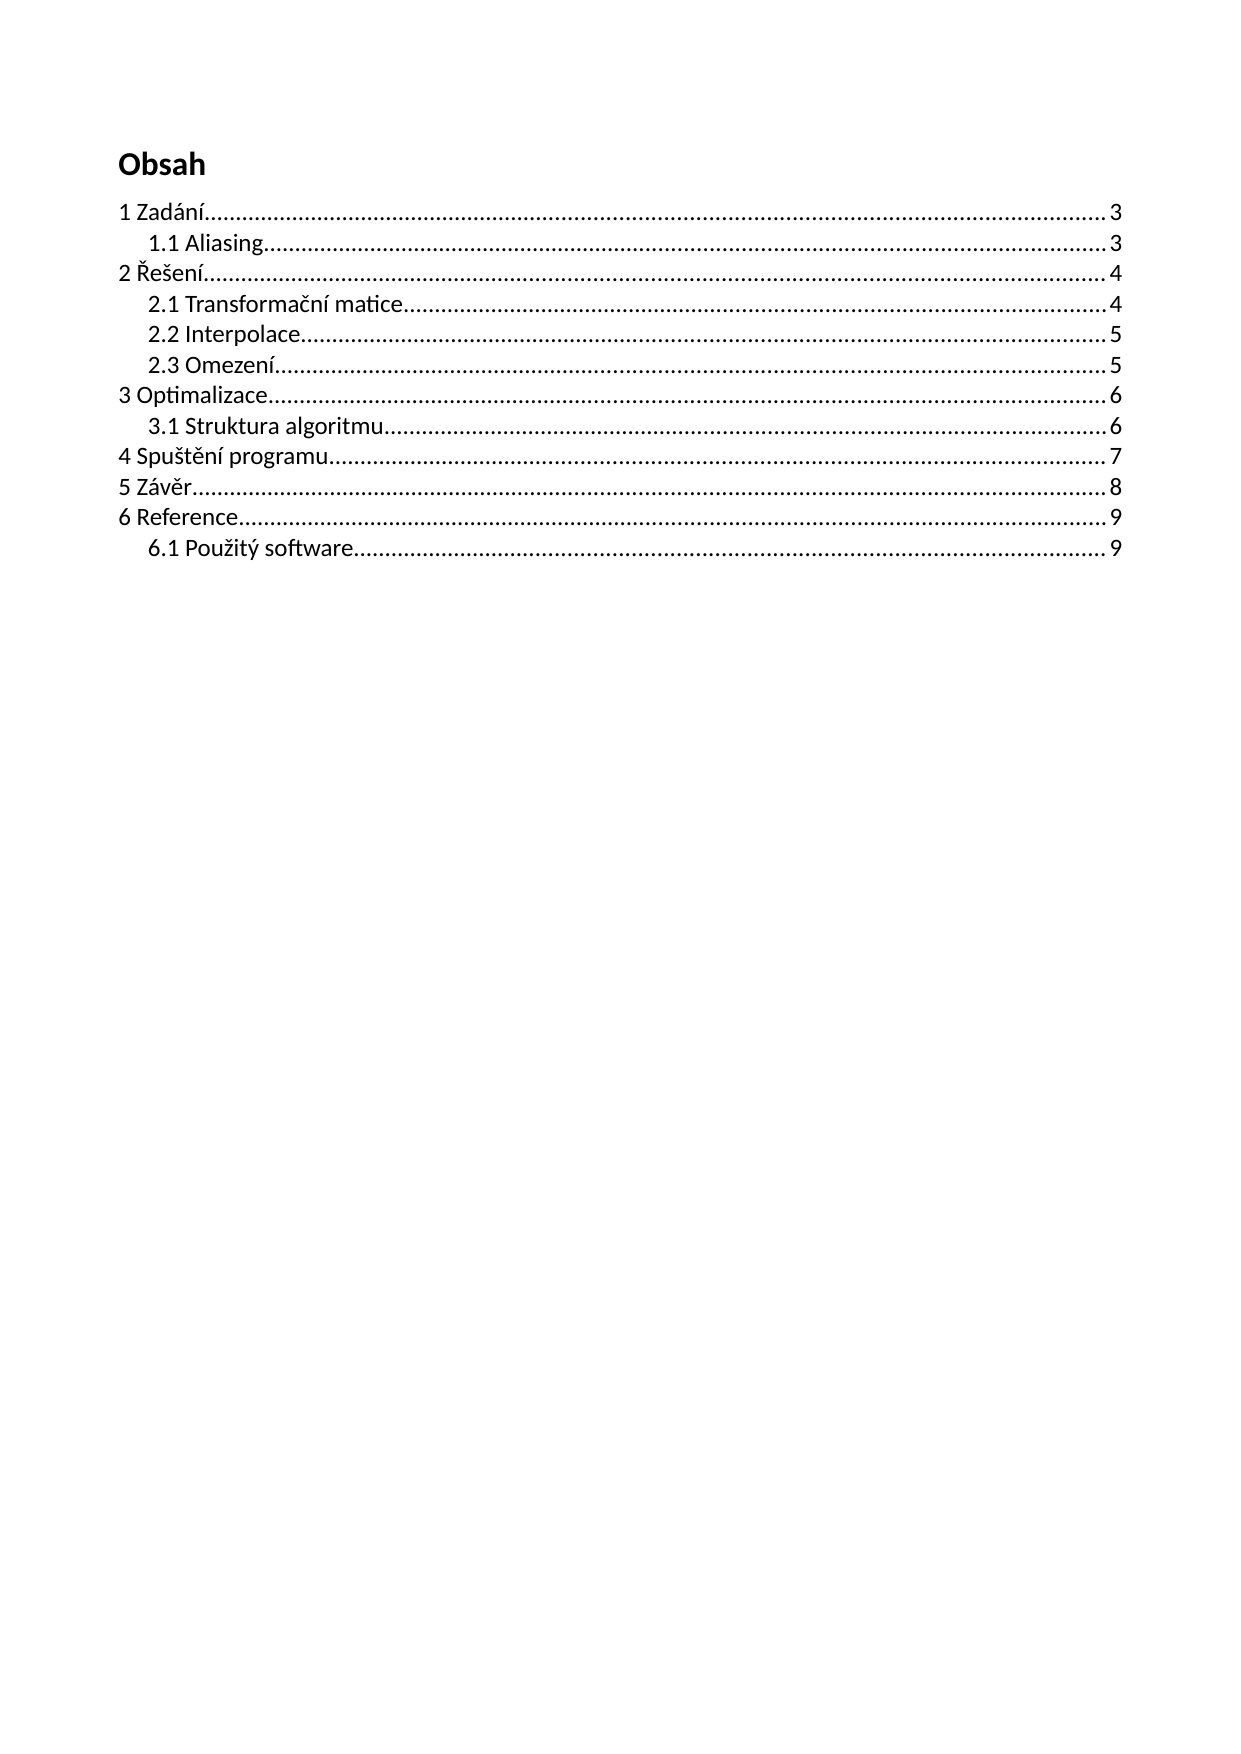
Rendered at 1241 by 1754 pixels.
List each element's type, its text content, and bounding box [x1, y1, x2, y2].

text 1.1 Aliasing 3 [148, 227, 1122, 257]
text 3 Optimalizace 6 [118, 379, 1122, 410]
text 5 Závěr 8 [118, 471, 1122, 502]
text 2.3 Omezení 5 [148, 349, 1122, 379]
text 6 Reference 9 [118, 502, 1122, 532]
text 2.1 Transformační matice 4 [148, 288, 1122, 318]
subtitle Obsah [118, 143, 1122, 184]
text 6.1 Použitý software 9 [148, 532, 1122, 563]
text 1 Zadání 3 [118, 196, 1122, 227]
text 4 Spuštění programu 7 [118, 441, 1122, 471]
text 3.1 Struktura algoritmu 6 [148, 410, 1122, 441]
text 2 Řešení 4 [118, 257, 1122, 288]
text 2.2 Interpolace 5 [148, 318, 1122, 349]
